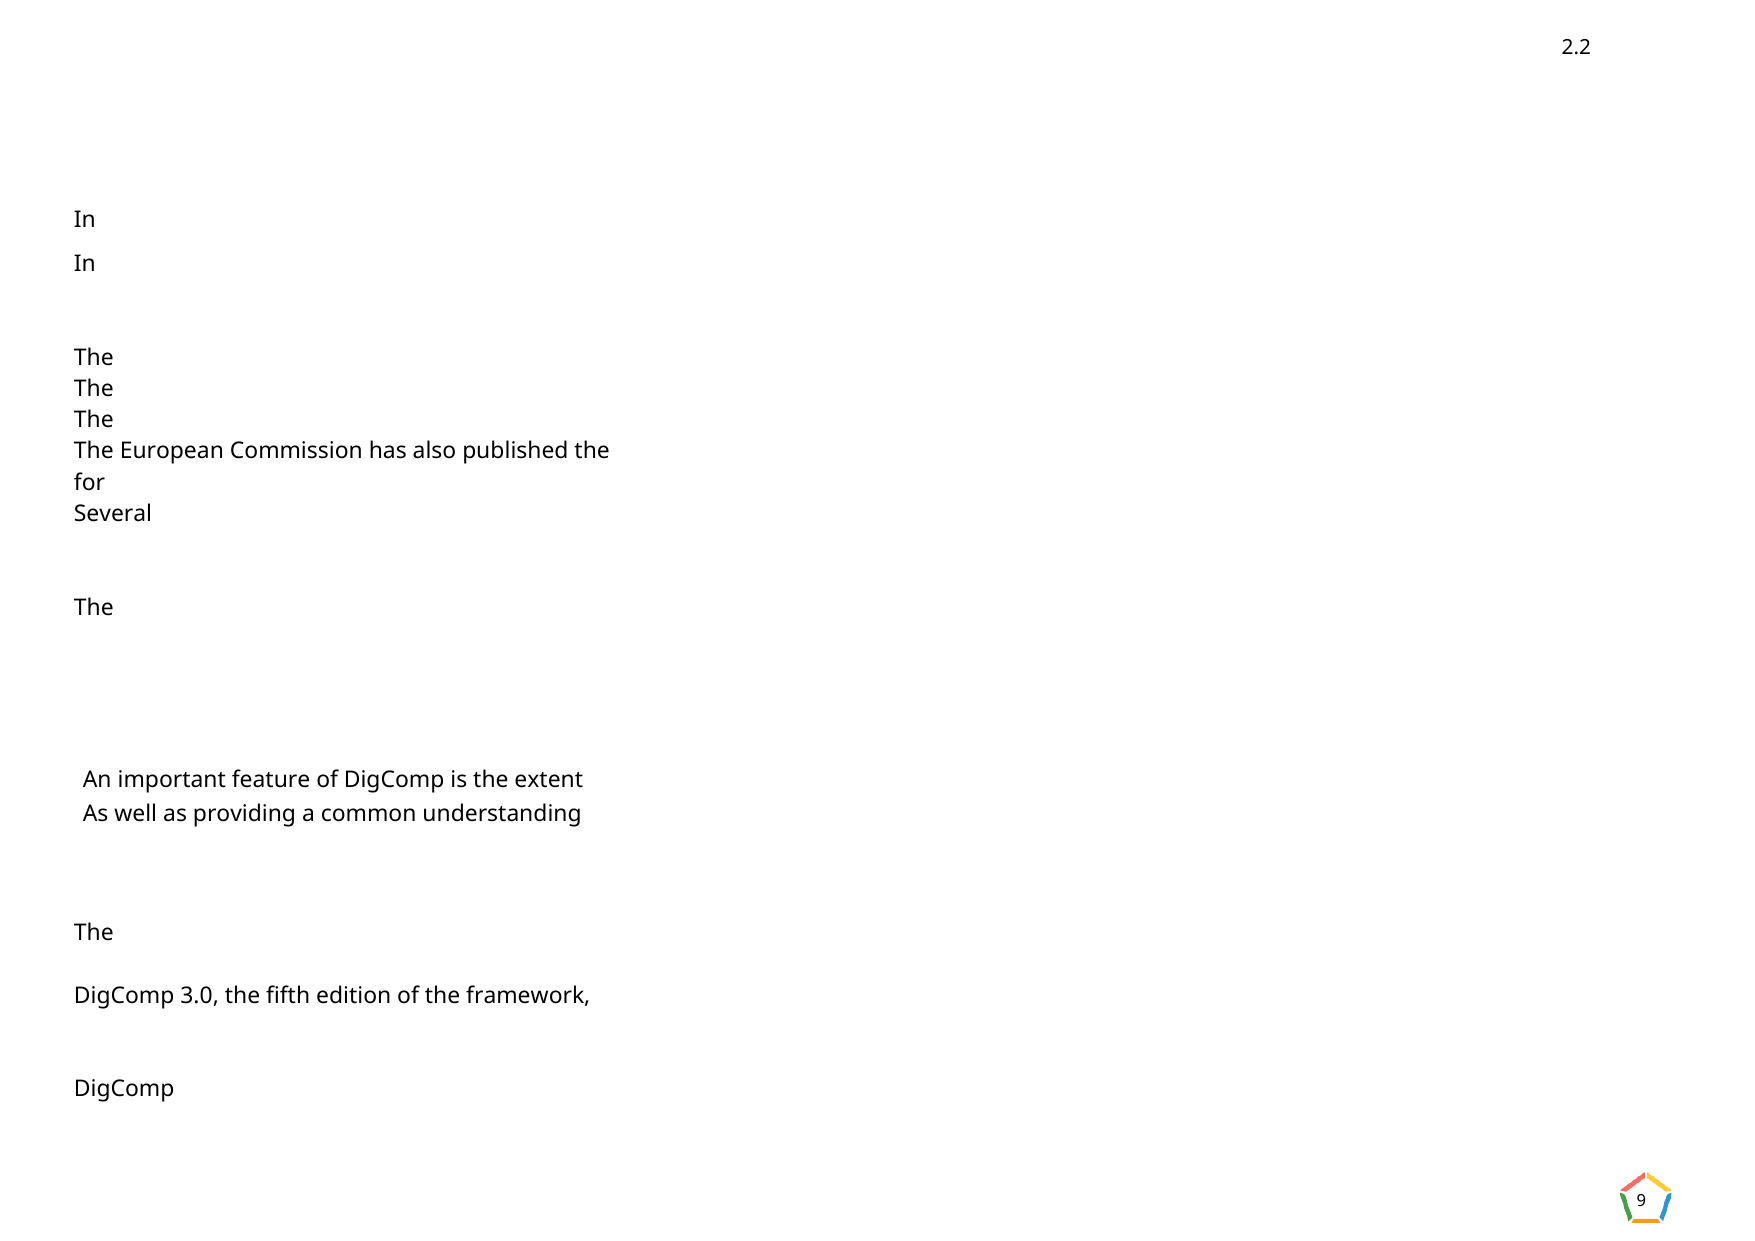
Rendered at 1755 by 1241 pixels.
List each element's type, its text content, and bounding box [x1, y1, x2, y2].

text DigComp [74, 1072, 1710, 1103]
text An important feature of DigComp is the extent [83, 763, 1683, 794]
text In [74, 203, 1710, 234]
text The European Commission has also published the [74, 434, 1710, 465]
text Several [74, 497, 1710, 528]
text In [74, 247, 1710, 278]
text for [74, 465, 1710, 497]
text The [74, 403, 1710, 434]
text The [74, 372, 1710, 403]
text As well as providing a common understanding [83, 797, 1689, 828]
text DigComp 3.0, the fifth edition of the framework, [74, 978, 1710, 1010]
text The [74, 590, 1710, 622]
text The [74, 916, 1710, 947]
text The [74, 340, 1710, 372]
